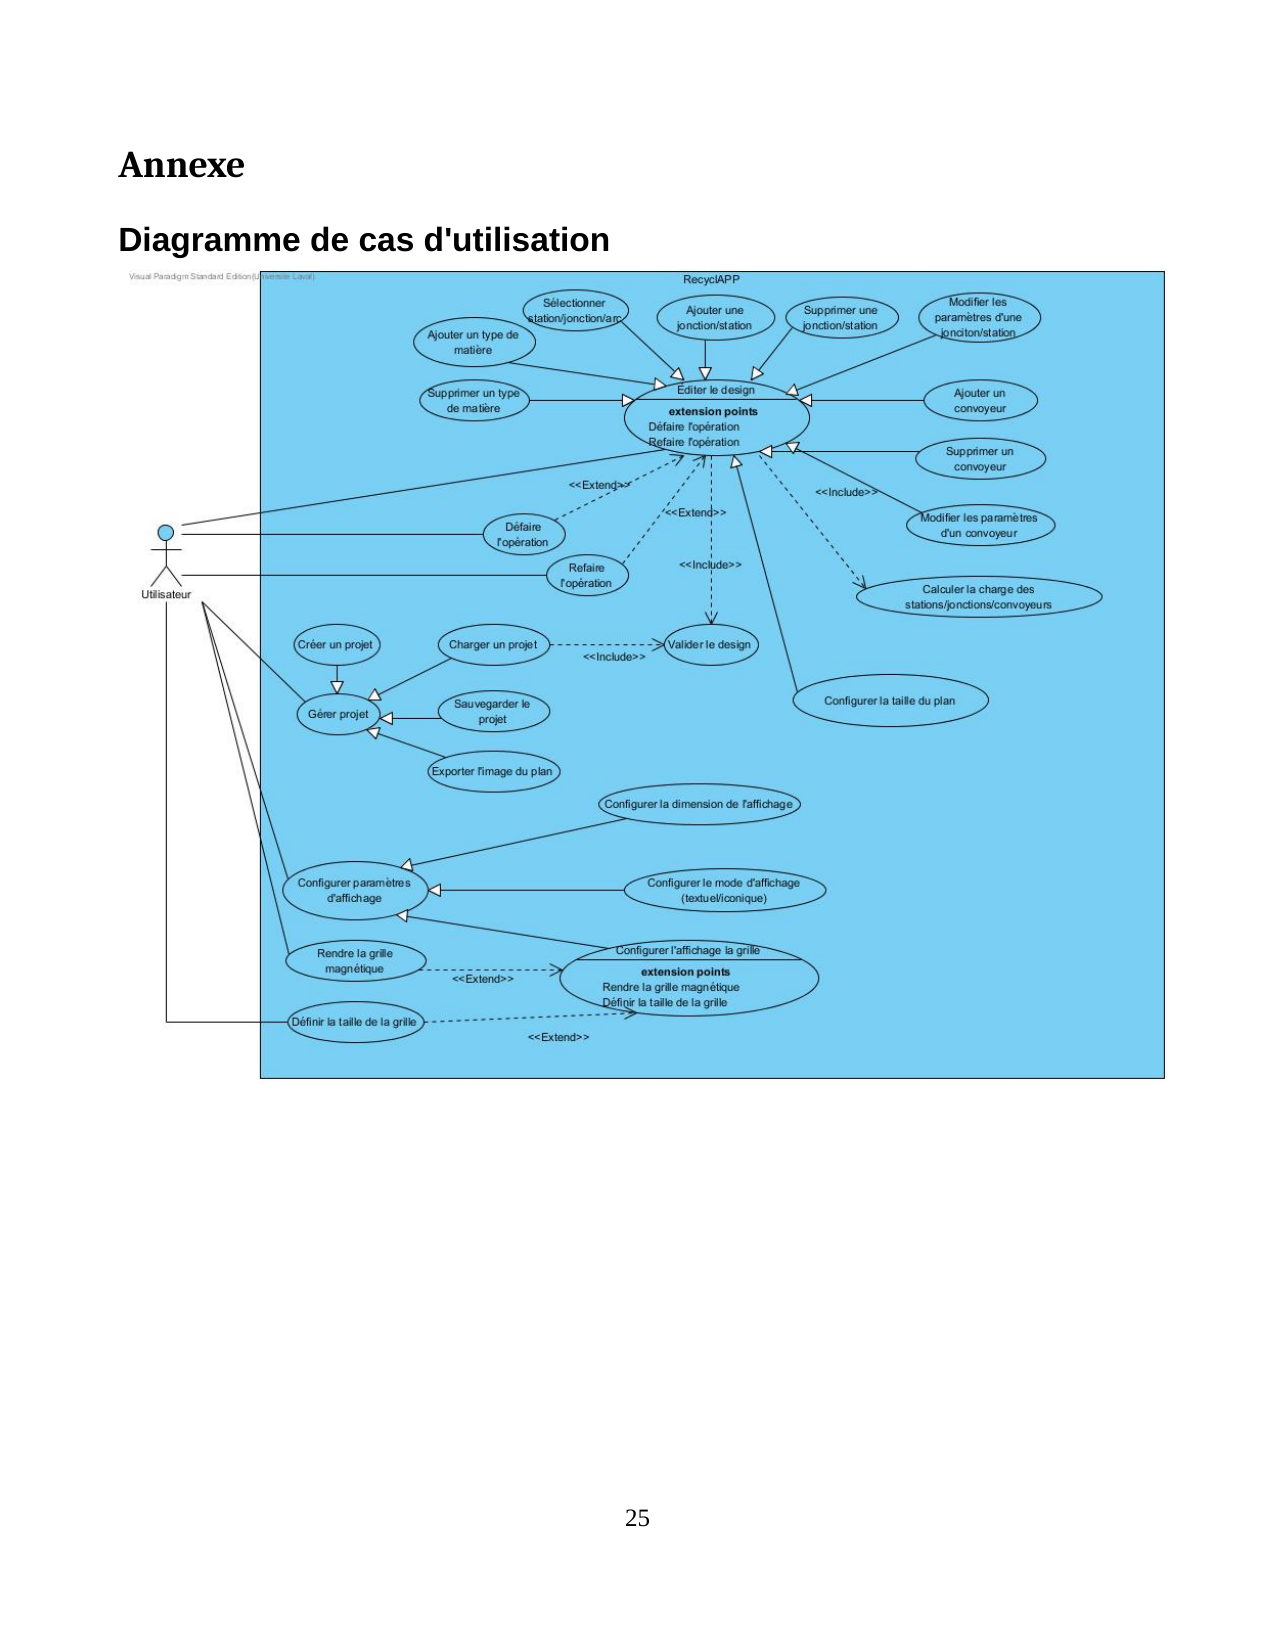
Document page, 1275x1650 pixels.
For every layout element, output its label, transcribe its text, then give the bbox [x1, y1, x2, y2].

subtitle Diagramme de cas d'utilisation [118, 220, 1157, 259]
subtitle Annexe [118, 143, 1157, 187]
picture [129, 269, 1169, 1083]
